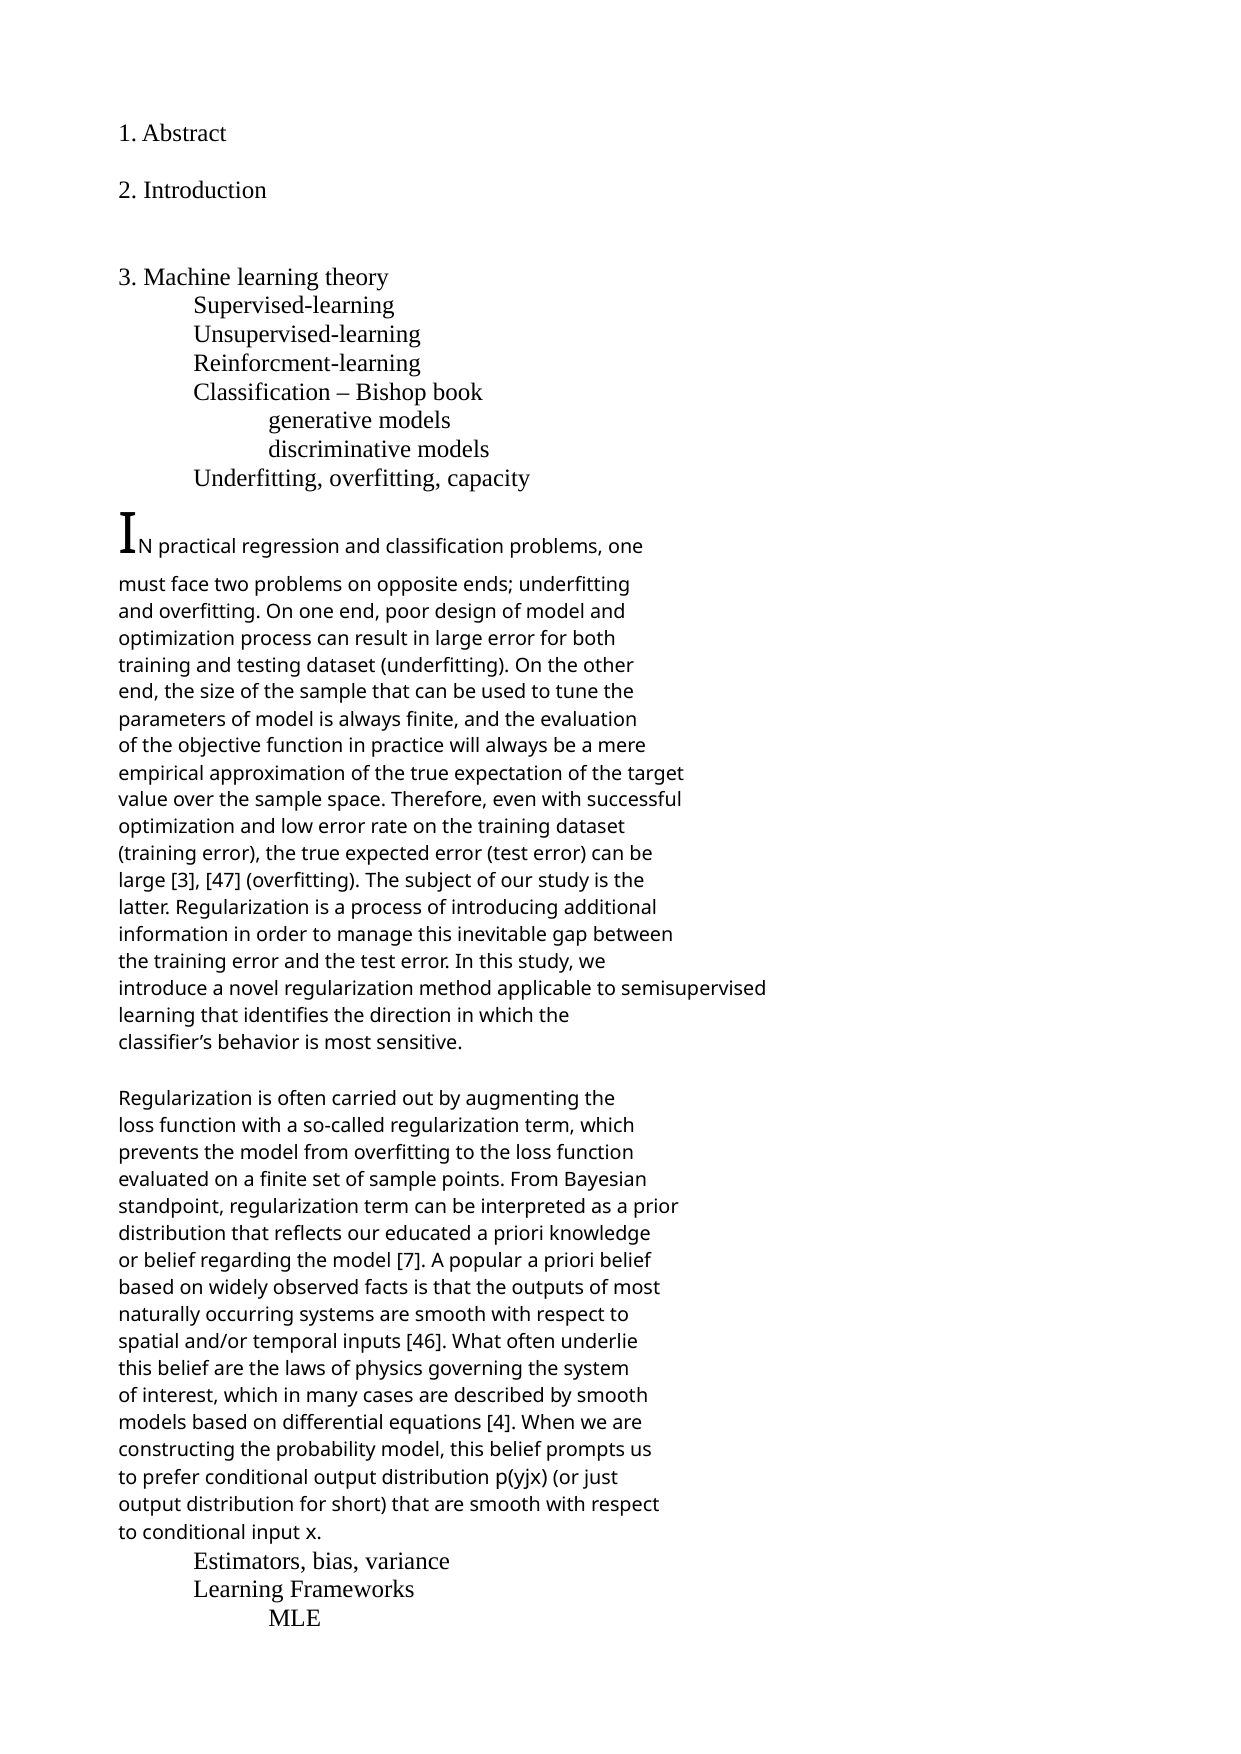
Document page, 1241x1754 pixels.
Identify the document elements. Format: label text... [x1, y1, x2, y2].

text introduce a novel regularization method applicable to semisupervised [118, 974, 1122, 1002]
text the training error and the test error. In this study, we [118, 948, 1122, 974]
text end, the size of the sample that can be used to tune the [118, 678, 1122, 705]
text discriminative models [118, 434, 1122, 463]
text 2. Introduction [118, 176, 1122, 204]
text prevents the model from overfitting to the loss function [118, 1138, 1122, 1165]
text optimization and low error rate on the training dataset [118, 813, 1122, 840]
text (training error), the true expected error (test error) can be [118, 840, 1122, 867]
text optimization process can result in large error for both [118, 624, 1122, 651]
text classifier’s behavior is most sensitive. [118, 1028, 1122, 1056]
text output distribution for short) that are smooth with respect [118, 1490, 1122, 1517]
text MLE [118, 1603, 1122, 1632]
text Reinforcment-learning [118, 348, 1122, 377]
text latter. Regularization is a process of introducing additional [118, 894, 1122, 921]
text learning that identifies the direction in which the [118, 1002, 1122, 1028]
text must face two problems on opposite ends; underfitting [118, 570, 1122, 597]
text Regularization is often carried out by augmenting the [118, 1084, 1122, 1111]
text information in order to manage this inevitable gap between [118, 921, 1122, 948]
text IN practical regression and classification problems, one [118, 492, 1122, 570]
text to conditional input x. [118, 1517, 1122, 1546]
text 1. Abstract [118, 118, 1122, 147]
text training and testing dataset (underfitting). On the other [118, 651, 1122, 678]
text constructing the probability model, this belief prompts us [118, 1435, 1122, 1462]
text to prefer conditional output distribution p(yjx) (or just [118, 1462, 1122, 1490]
text Learning Frameworks [118, 1574, 1122, 1603]
text Unsupervised-learning [118, 319, 1122, 348]
text Underfitting, overfitting, capacity [118, 463, 1122, 492]
text value over the sample space. Therefore, even with successful [118, 786, 1122, 813]
text empirical approximation of the true expectation of the target [118, 759, 1122, 786]
text or belief regarding the model [7]. A popular a priori belief [118, 1246, 1122, 1273]
text based on widely observed facts is that the outputs of most [118, 1273, 1122, 1300]
text and overfitting. On one end, poor design of model and [118, 597, 1122, 624]
text models based on differential equations [4]. When we are [118, 1408, 1122, 1435]
text loss function with a so-called regularization term, which [118, 1111, 1122, 1138]
text 3. Machine learning theory [118, 262, 1122, 291]
text of interest, which in many cases are described by smooth [118, 1381, 1122, 1408]
text of the objective function in practice will always be a mere [118, 732, 1122, 759]
text Estimators, bias, variance [118, 1546, 1122, 1574]
text evaluated on a finite set of sample points. From Bayesian [118, 1165, 1122, 1192]
text large [3], [47] (overfitting). The subject of our study is the [118, 867, 1122, 894]
text this belief are the laws of physics governing the system [118, 1354, 1122, 1381]
text distribution that reflects our educated a priori knowledge [118, 1219, 1122, 1246]
text parameters of model is always finite, and the evaluation [118, 705, 1122, 732]
text generative models [118, 406, 1122, 434]
text Classification – Bishop book [118, 377, 1122, 406]
text naturally occurring systems are smooth with respect to [118, 1300, 1122, 1327]
text standpoint, regularization term can be interpreted as a prior [118, 1192, 1122, 1219]
text spatial and/or temporal inputs [46]. What often underlie [118, 1327, 1122, 1354]
text Supervised-learning [118, 291, 1122, 319]
